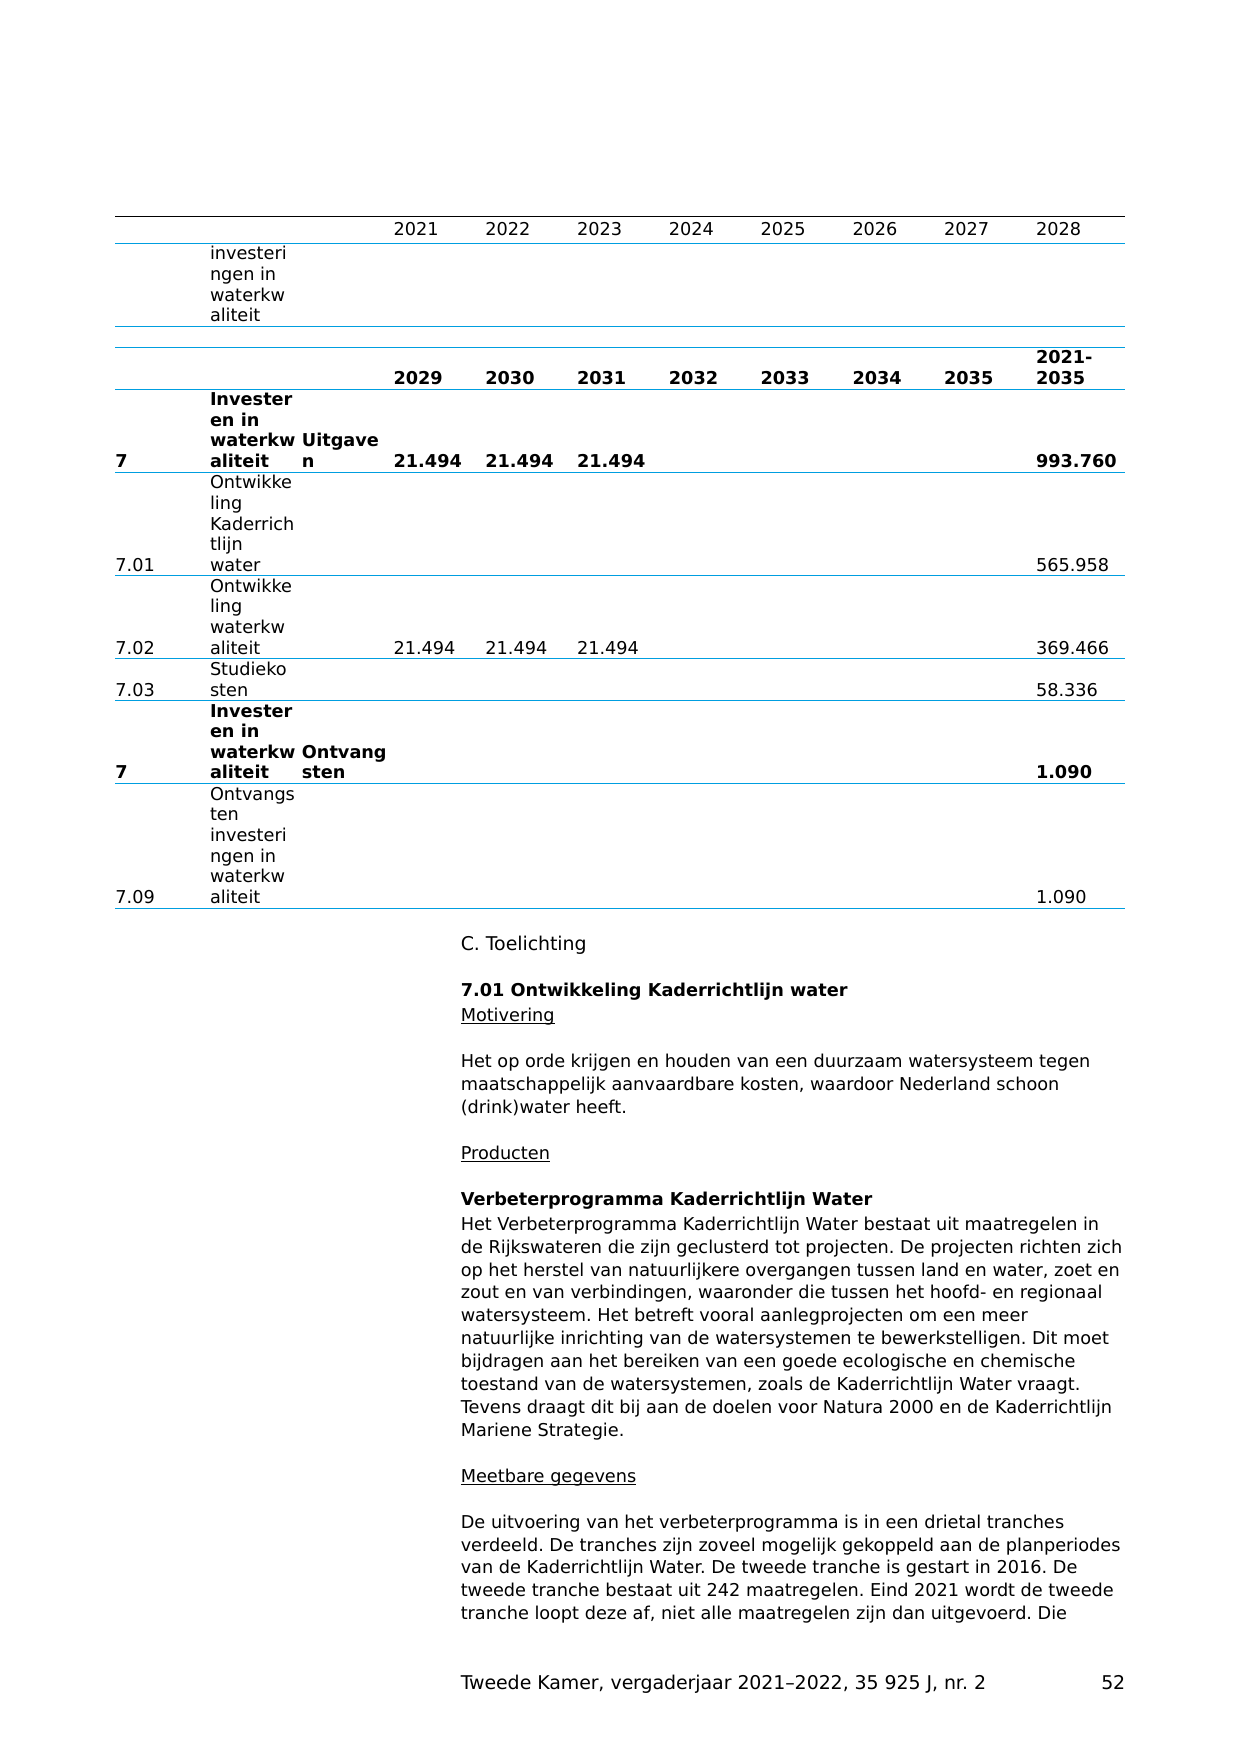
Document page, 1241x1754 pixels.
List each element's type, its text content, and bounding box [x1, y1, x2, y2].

table_cell [941, 244, 1033, 326]
table_cell Ontvangsten [299, 701, 390, 783]
title C. Toelichting [461, 933, 1125, 955]
table_cell [574, 784, 666, 907]
table_cell [666, 784, 757, 907]
table_cell 2032 [666, 348, 757, 389]
table_cell Investeren in waterkwaliteit [207, 390, 299, 472]
table_cell [758, 701, 849, 783]
table_cell [941, 390, 1033, 472]
table_cell 2021-2035 [1033, 348, 1125, 389]
table_cell [115, 217, 299, 243]
table_cell [758, 784, 849, 907]
table_cell [299, 217, 390, 243]
table_cell [390, 327, 482, 347]
table_cell Investeren in waterkwaliteit [207, 701, 299, 783]
table_cell 21.494 [482, 576, 574, 658]
table_cell [299, 348, 390, 389]
table_cell [299, 473, 390, 575]
table_cell [299, 659, 390, 700]
table_cell [390, 244, 482, 326]
table_cell 2022 [482, 217, 574, 243]
text Motivering [461, 1003, 1125, 1026]
table_cell 2021 [390, 217, 482, 243]
table_cell 2031 [574, 348, 666, 389]
table_cell [390, 659, 482, 700]
table_cell Ontvangsten investeringen in waterkwaliteit [207, 784, 299, 907]
table_cell [758, 244, 849, 326]
text Het Verbeterprogramma Kaderrichtlijn Water bestaat uit maatregelen in de Rijkswateren die zijn geclusterd tot projecten. De projecten richten zich op het herstel van natuurlijkere overgangen tussen land en water, zoet en zout en van verbindingen, waaronder die tussen het hoofd- en regionaal watersysteem. Het betreft vooral aanlegprojecten om een meer natuurlijke inrichting van de watersystemen te bewerkstelligen. Dit moet bijdragen aan het bereiken van een goede ecologische en chemische toestand van de watersystemen, zoals de Kaderrichtlijn Water vraagt. Tevens draagt dit bij aan de doelen voor Natura 2000 en de Kaderrichtlijn Mariene Strategie. [461, 1212, 1125, 1441]
table_cell [758, 327, 849, 347]
table_cell Ontwikkeling waterkwaliteit [207, 576, 299, 658]
table_cell 565.958 [1033, 473, 1125, 575]
table_cell [390, 473, 482, 575]
table_cell [666, 701, 757, 783]
table_cell 2028 [1033, 217, 1125, 243]
table_cell [390, 701, 482, 783]
table_cell 7 [115, 390, 207, 472]
table_cell [482, 784, 574, 907]
table_cell 2033 [758, 348, 849, 389]
table_cell [666, 244, 757, 326]
table_cell [574, 659, 666, 700]
table_cell [482, 244, 574, 326]
table_cell 2034 [849, 348, 941, 389]
table_cell [482, 327, 574, 347]
table_cell [941, 576, 1033, 658]
table_cell 2029 [390, 348, 482, 389]
table_cell [758, 659, 849, 700]
table_cell [666, 327, 757, 347]
table_cell [482, 659, 574, 700]
table_cell [115, 244, 207, 326]
table_cell 2024 [666, 217, 757, 243]
table_cell [1033, 327, 1125, 347]
table_cell [666, 576, 757, 658]
table_cell 7 [115, 701, 207, 783]
table_cell [758, 576, 849, 658]
table_cell 7.01 [115, 473, 207, 575]
text 7.01 Ontwikkeling Kaderrichtlijn water [461, 978, 1125, 1001]
table_cell 2030 [482, 348, 574, 389]
table_cell Uitgaven [299, 390, 390, 472]
table_cell 1.090 [1033, 701, 1125, 783]
table_cell [574, 327, 666, 347]
table_cell investeringen in waterkwaliteit [207, 244, 299, 326]
table_cell [849, 244, 941, 326]
table_cell 2025 [758, 217, 849, 243]
table_cell 21.494 [482, 390, 574, 472]
table_cell [849, 701, 941, 783]
table_header Tabel 32 Artikel 7 Investeren in waterkwaliteit (bedragen x € 1.000) [115, 191, 1125, 216]
table_cell [849, 473, 941, 575]
table_cell [299, 244, 390, 326]
table_cell 21.494 [574, 390, 666, 472]
table_cell [115, 348, 299, 389]
table_cell [849, 784, 941, 907]
text Meetbare gegevens [461, 1464, 1125, 1487]
table_cell 58.336 [1033, 659, 1125, 700]
table_cell 1.090 [1033, 784, 1125, 907]
table_cell Studiekosten [207, 659, 299, 700]
table_cell [758, 473, 849, 575]
table_cell 7.03 [115, 659, 207, 700]
table_cell [1033, 244, 1125, 326]
table_cell [574, 473, 666, 575]
table_cell [941, 701, 1033, 783]
table_cell [666, 390, 757, 472]
table_cell 21.494 [390, 390, 482, 472]
table_cell 7.09 [115, 784, 207, 907]
table_cell [299, 784, 390, 907]
table_cell [574, 244, 666, 326]
table_cell 2035 [941, 348, 1033, 389]
table_cell 2023 [574, 217, 666, 243]
table_cell [115, 327, 207, 347]
table_cell [207, 327, 299, 347]
table_cell [390, 784, 482, 907]
table_cell [941, 659, 1033, 700]
table_cell [941, 784, 1033, 907]
table_cell 21.494 [574, 576, 666, 658]
table_cell [849, 390, 941, 472]
table_cell [574, 701, 666, 783]
text De uitvoering van het verbeterprogramma is in een drietal tranches verdeeld. De tranches zijn zoveel mogelijk gekoppeld aan de planperiodes van de Kaderrichtlijn Water. De tweede tranche is gestart in 2016. De tweede tranche bestaat uit 242 maatregelen. Eind 2021 wordt de tweede tranche loopt deze af, niet alle maatregelen zijn dan uitgevoerd. Die [461, 1510, 1125, 1624]
table_cell 2026 [849, 217, 941, 243]
text Producten [461, 1141, 1125, 1164]
table_cell [941, 473, 1033, 575]
table_cell 993.760 [1033, 390, 1125, 472]
table_cell [299, 327, 390, 347]
table_cell [482, 701, 574, 783]
table_cell 21.494 [390, 576, 482, 658]
table_cell 7.02 [115, 576, 207, 658]
table_cell Ontwikkeling Kaderrichtlijn water [207, 473, 299, 575]
table_cell [299, 576, 390, 658]
text Verbeterprogramma Kaderrichtlijn Water [461, 1187, 1125, 1210]
table_cell [482, 473, 574, 575]
table_cell [666, 473, 757, 575]
table_cell [666, 659, 757, 700]
text Het op orde krijgen en houden van een duurzaam watersysteem tegen maatschappelijk aanvaardbare kosten, waardoor Nederland schoon (drink)water heeft. [461, 1049, 1125, 1118]
table_cell 369.466 [1033, 576, 1125, 658]
table_cell [849, 659, 941, 700]
table_cell [758, 390, 849, 472]
table_cell [849, 576, 941, 658]
table_cell [941, 327, 1033, 347]
table_cell 2027 [941, 217, 1033, 243]
table_cell [849, 327, 941, 347]
